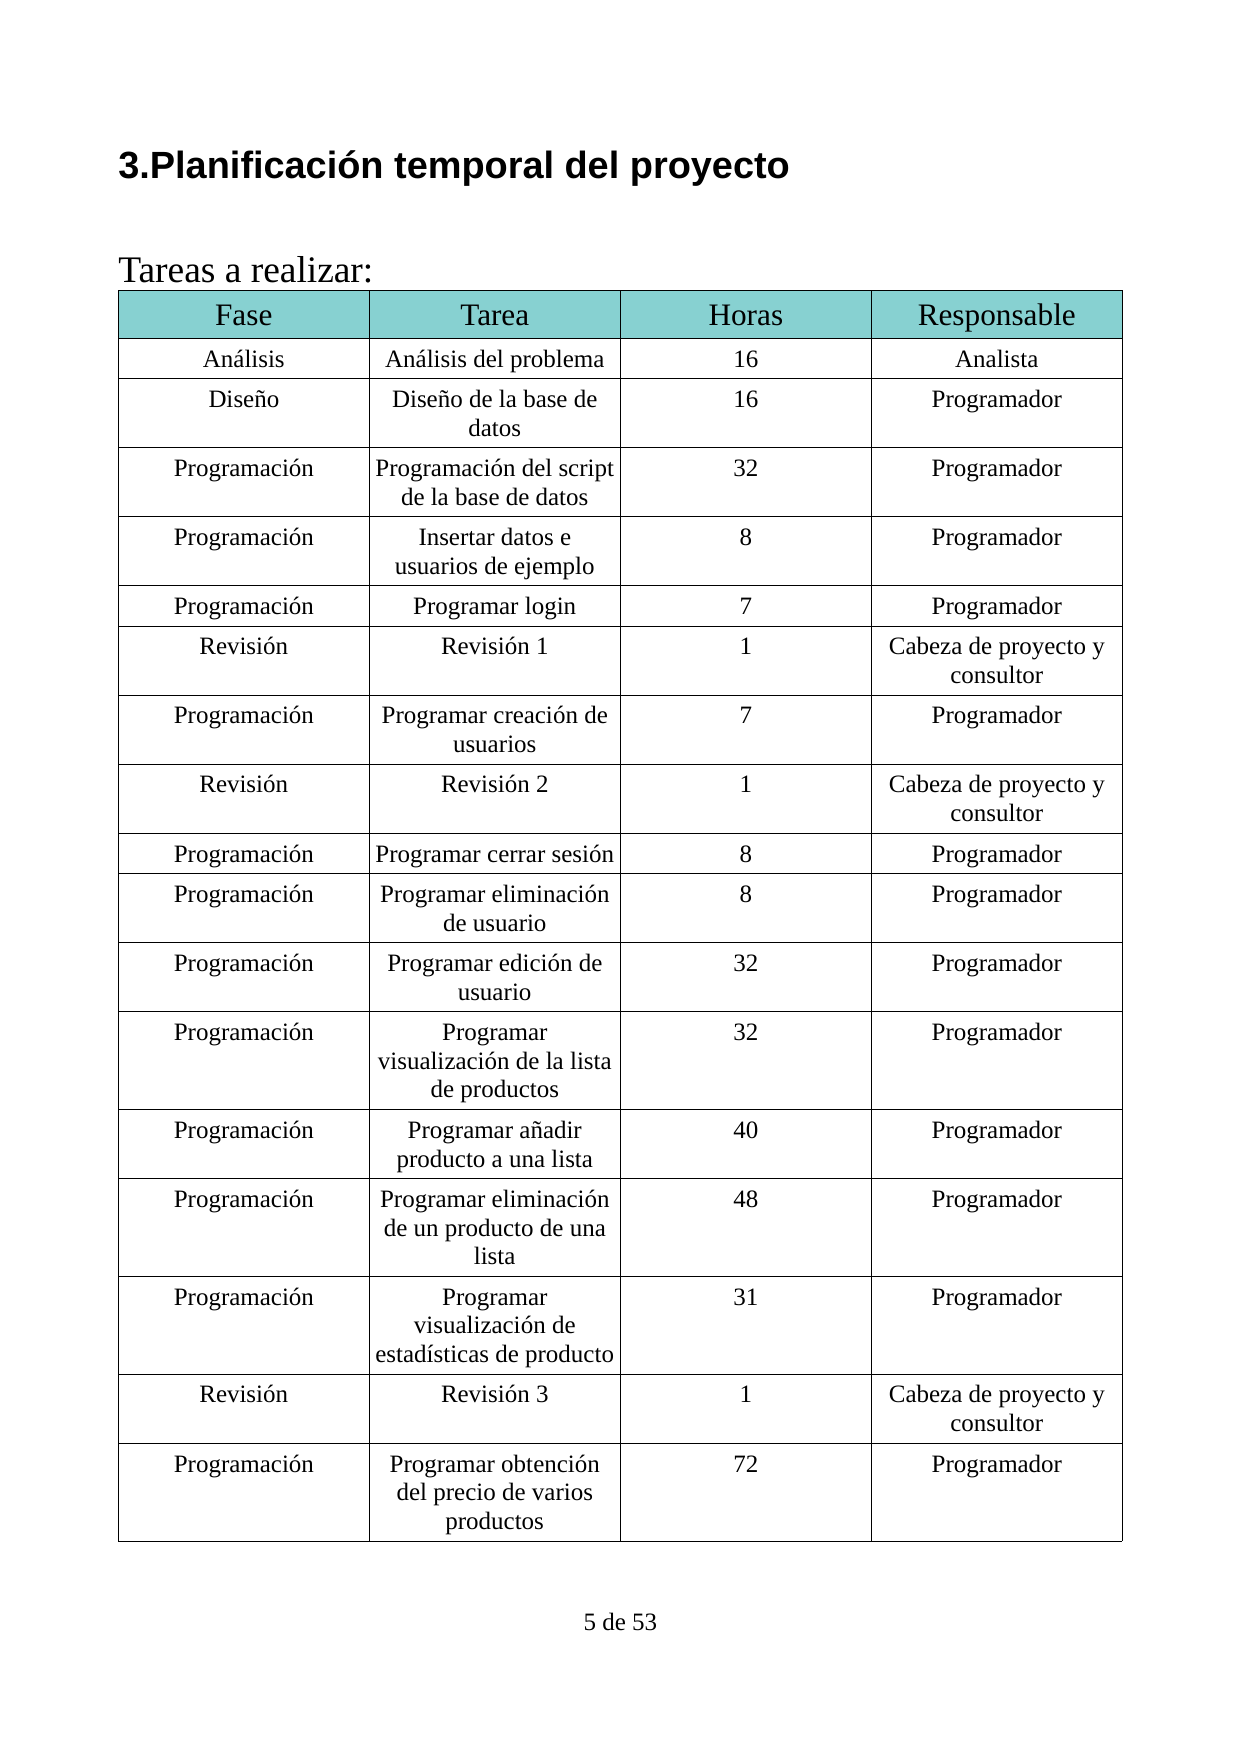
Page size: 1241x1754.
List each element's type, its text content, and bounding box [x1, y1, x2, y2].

table_cell Programación [119, 448, 369, 516]
table_cell Programación [119, 1444, 369, 1541]
table_cell Programador [872, 379, 1122, 447]
table_cell Diseño de la base de datos [370, 379, 620, 447]
table_cell 8 [621, 517, 871, 585]
table_cell Programar login [370, 586, 620, 626]
text Tareas a realizar: [118, 247, 1122, 290]
table_cell 40 [621, 1110, 871, 1178]
table_cell Diseño [119, 379, 369, 447]
table_cell 31 [621, 1277, 871, 1374]
table_header Responsable [872, 291, 1122, 338]
table_cell 32 [621, 1012, 871, 1109]
table_cell Programar eliminación de un producto de una lista [370, 1179, 620, 1276]
table_cell 32 [621, 448, 871, 516]
table_cell Insertar datos e usuarios de ejemplo [370, 517, 620, 585]
table_cell Cabeza de proyecto y consultor [872, 627, 1122, 695]
table_cell 16 [621, 339, 871, 378]
table_cell 32 [621, 943, 871, 1011]
table_cell Programación [119, 943, 369, 1011]
subtitle 3.Planificación temporal del proyecto [118, 143, 1122, 187]
table_cell 8 [621, 874, 871, 942]
table_cell Programador [872, 1110, 1122, 1178]
table_cell Programación [119, 517, 369, 585]
table_cell Programador [872, 517, 1122, 585]
table_cell Programador [872, 696, 1122, 764]
table_cell Revisión 1 [370, 627, 620, 695]
table_cell Revisión [119, 765, 369, 833]
table_header Fase [119, 291, 369, 338]
table_cell Cabeza de proyecto y consultor [872, 765, 1122, 833]
table_cell Analista [872, 339, 1122, 378]
table_cell Programar eliminación de usuario [370, 874, 620, 942]
table_cell Programación [119, 1179, 369, 1276]
table_cell Programador [872, 874, 1122, 942]
table_cell Programador [872, 943, 1122, 1011]
table_cell Programación [119, 1110, 369, 1178]
table_cell 48 [621, 1179, 871, 1276]
table_cell Revisión 3 [370, 1375, 620, 1443]
table_cell 8 [621, 834, 871, 873]
table_cell Programación [119, 1012, 369, 1109]
table_cell Programación [119, 874, 369, 942]
table_cell Programador [872, 834, 1122, 873]
table_cell Cabeza de proyecto y consultor [872, 1375, 1122, 1443]
table_cell Programador [872, 1444, 1122, 1541]
table_cell Programación [119, 586, 369, 626]
table_cell Programación [119, 834, 369, 873]
table_cell Revisión [119, 627, 369, 695]
table_cell Programación [119, 696, 369, 764]
table_cell 7 [621, 696, 871, 764]
table_cell Análisis [119, 339, 369, 378]
table_cell Programar visualización de la lista de productos [370, 1012, 620, 1109]
table_cell Programar obtención del precio de varios productos [370, 1444, 620, 1541]
table_cell Programar creación de usuarios [370, 696, 620, 764]
table_header Horas [621, 291, 871, 338]
table_cell Revisión 2 [370, 765, 620, 833]
table_cell Programar cerrar sesión [370, 834, 620, 873]
table_cell 1 [621, 1375, 871, 1443]
table_cell Programación del script de la base de datos [370, 448, 620, 516]
table_cell Programar añadir producto a una lista [370, 1110, 620, 1178]
table_cell Programador [872, 1012, 1122, 1109]
table_cell Programador [872, 448, 1122, 516]
table_cell 7 [621, 586, 871, 626]
table_cell Análisis del problema [370, 339, 620, 378]
table_cell Programador [872, 586, 1122, 626]
table_cell Programación [119, 1277, 369, 1374]
table_cell 1 [621, 765, 871, 833]
table_cell 1 [621, 627, 871, 695]
table_cell Programador [872, 1277, 1122, 1374]
table_cell Programar visualización de estadísticas de producto [370, 1277, 620, 1374]
table_header Tarea [370, 291, 620, 338]
table_cell Programar edición de usuario [370, 943, 620, 1011]
table_cell 16 [621, 379, 871, 447]
table_cell 72 [621, 1444, 871, 1541]
table_cell Revisión [119, 1375, 369, 1443]
table_cell Programador [872, 1179, 1122, 1276]
